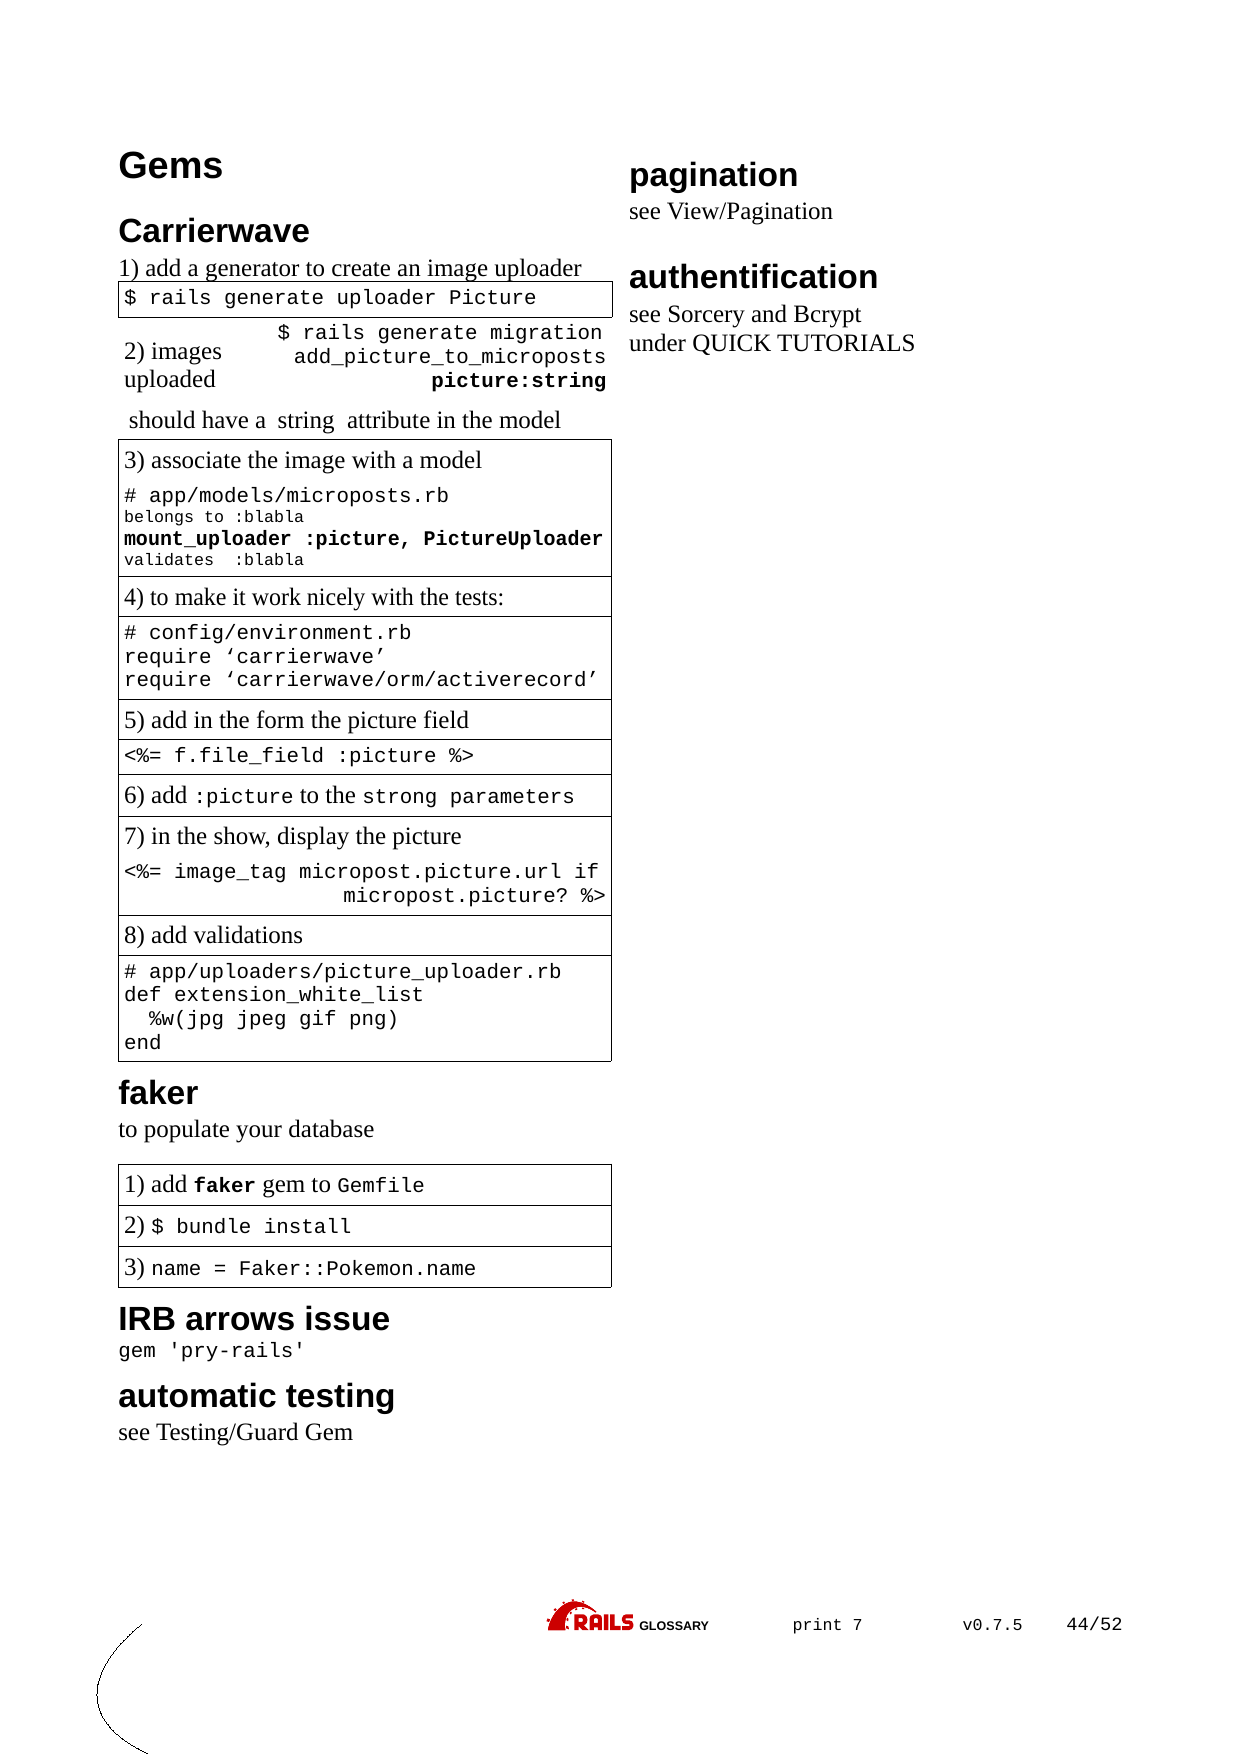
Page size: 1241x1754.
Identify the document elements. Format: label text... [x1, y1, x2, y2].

table_cell should have a [118, 399, 272, 439]
table_header # config/environment.rb require ‘carrierwave’ require ‘carrierwave/orm/activerecord’ [119, 617, 611, 699]
table_cell $ rails generate migration add_picture_to_microposts picture:string [272, 318, 612, 399]
table_cell string attribute in the model [272, 399, 612, 439]
table_cell 5) add in the form the picture field [119, 700, 611, 739]
text under QUICK TUTORIALS [629, 328, 1122, 356]
table_header $ rails generate uploader Picture [119, 282, 612, 317]
table_cell 7) in the show, display the picture [119, 817, 611, 856]
text gem 'pry-rails' [118, 1340, 611, 1364]
text see Sorcery and Bcrypt [629, 299, 1122, 328]
subtitle IRB arrows issue [118, 1299, 611, 1337]
table_header <%= f.file_field :picture %> [119, 740, 611, 774]
subtitle Gems [118, 143, 611, 187]
text see View/Pagination [629, 196, 1122, 225]
table_cell 6) add :picture to the strong parameters [119, 775, 611, 816]
subtitle faker [118, 1073, 611, 1112]
table_cell <%= image_tag micropost.picture.url if micropost.picture? %> [119, 856, 611, 914]
subtitle pagination [629, 155, 1122, 193]
table_header 3) associate the image with a model [119, 440, 611, 479]
subtitle automatic testing [118, 1376, 611, 1414]
table_cell # app/uploaders/picture_uploader.rb def extension_white_list %w(jpg jpeg gif png) end [119, 956, 611, 1061]
text 1) add a generator to create an image uploader [118, 253, 611, 281]
subtitle Carrierwave [118, 211, 611, 250]
table_cell 4) to make it work nicely with the tests: [119, 577, 611, 616]
table_cell 2) images uploaded [118, 318, 272, 399]
text see Testing/Guard Gem [118, 1417, 611, 1446]
table_cell 8) add validations [119, 916, 611, 955]
subtitle authentification [629, 257, 1122, 296]
table_cell 2) $ bundle install [119, 1206, 611, 1246]
table_cell # app/models/microposts.rb belongs to :blabla mount_uploader :picture, PictureUploader validates :blabla [119, 480, 611, 576]
table_header 1) add faker gem to Gemfile [119, 1165, 611, 1205]
text to populate your database [118, 1114, 611, 1143]
table_cell 3) name = Faker::Pokemon.name [119, 1247, 611, 1287]
